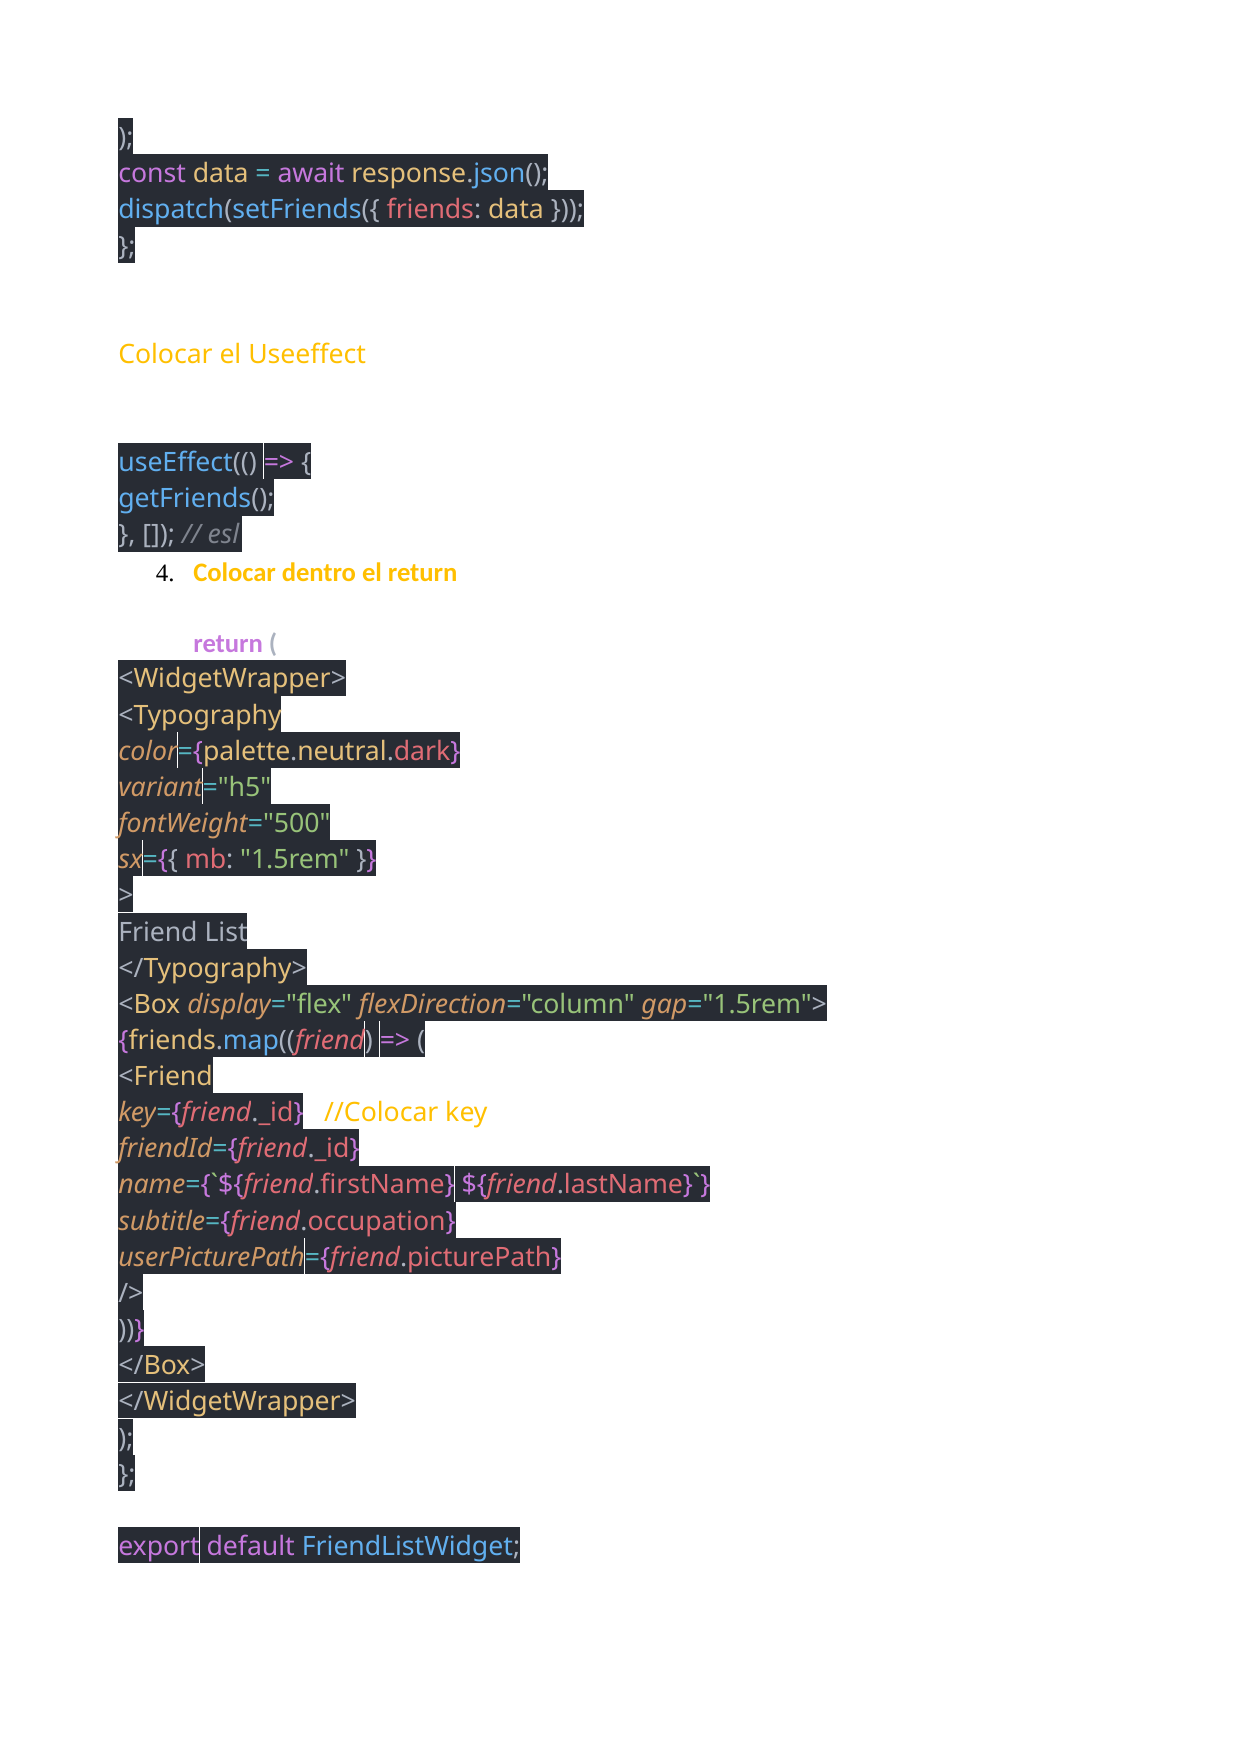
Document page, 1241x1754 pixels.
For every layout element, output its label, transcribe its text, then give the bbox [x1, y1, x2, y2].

text const data = await response.json(); [118, 154, 1175, 190]
text }; [118, 1455, 1175, 1491]
text color={palette.neutral.dark} [118, 732, 1175, 768]
text ))} [118, 1310, 1175, 1346]
text <Typography [118, 696, 1175, 732]
text </Box> [118, 1346, 1175, 1382]
text getFriends(); [118, 479, 1175, 516]
text <WidgetWrapper> [118, 659, 1175, 696]
text ); [118, 118, 1175, 154]
text dispatch(setFriends({ friends: data })); [118, 190, 1175, 227]
text fontWeight="500" [118, 804, 1175, 840]
text }; [118, 227, 1175, 263]
text </WidgetWrapper> [118, 1382, 1175, 1418]
text subtitle={friend.occupation} [118, 1202, 1175, 1238]
text useEffect(() => { [118, 443, 1175, 479]
list Colocar dentro el return return ( [156, 552, 1175, 659]
text <Friend [118, 1057, 1175, 1093]
text {friends.map((friend) => ( [118, 1021, 1175, 1057]
text }, []); // esl [118, 516, 1175, 552]
text sx={{ mb: "1.5rem" }} [118, 840, 1175, 876]
text ); [118, 1418, 1175, 1455]
text key={friend._id} //Colocar key [118, 1093, 1175, 1129]
text > [118, 876, 1175, 912]
text variant="h5" [118, 768, 1175, 804]
text Colocar el Useeffect [118, 335, 1175, 443]
text <Box display="flex" flexDirection="column" gap="1.5rem"> [118, 985, 1175, 1021]
text userPicturePath={friend.picturePath} [118, 1238, 1175, 1274]
text name={`${friend.firstName} ${friend.lastName}`} [118, 1166, 1175, 1202]
text /> [118, 1274, 1175, 1310]
text friendId={friend._id} [118, 1129, 1175, 1166]
text export default FriendListWidget; [118, 1527, 1175, 1599]
text </Typography> [118, 949, 1175, 985]
text Friend List [118, 912, 1175, 949]
